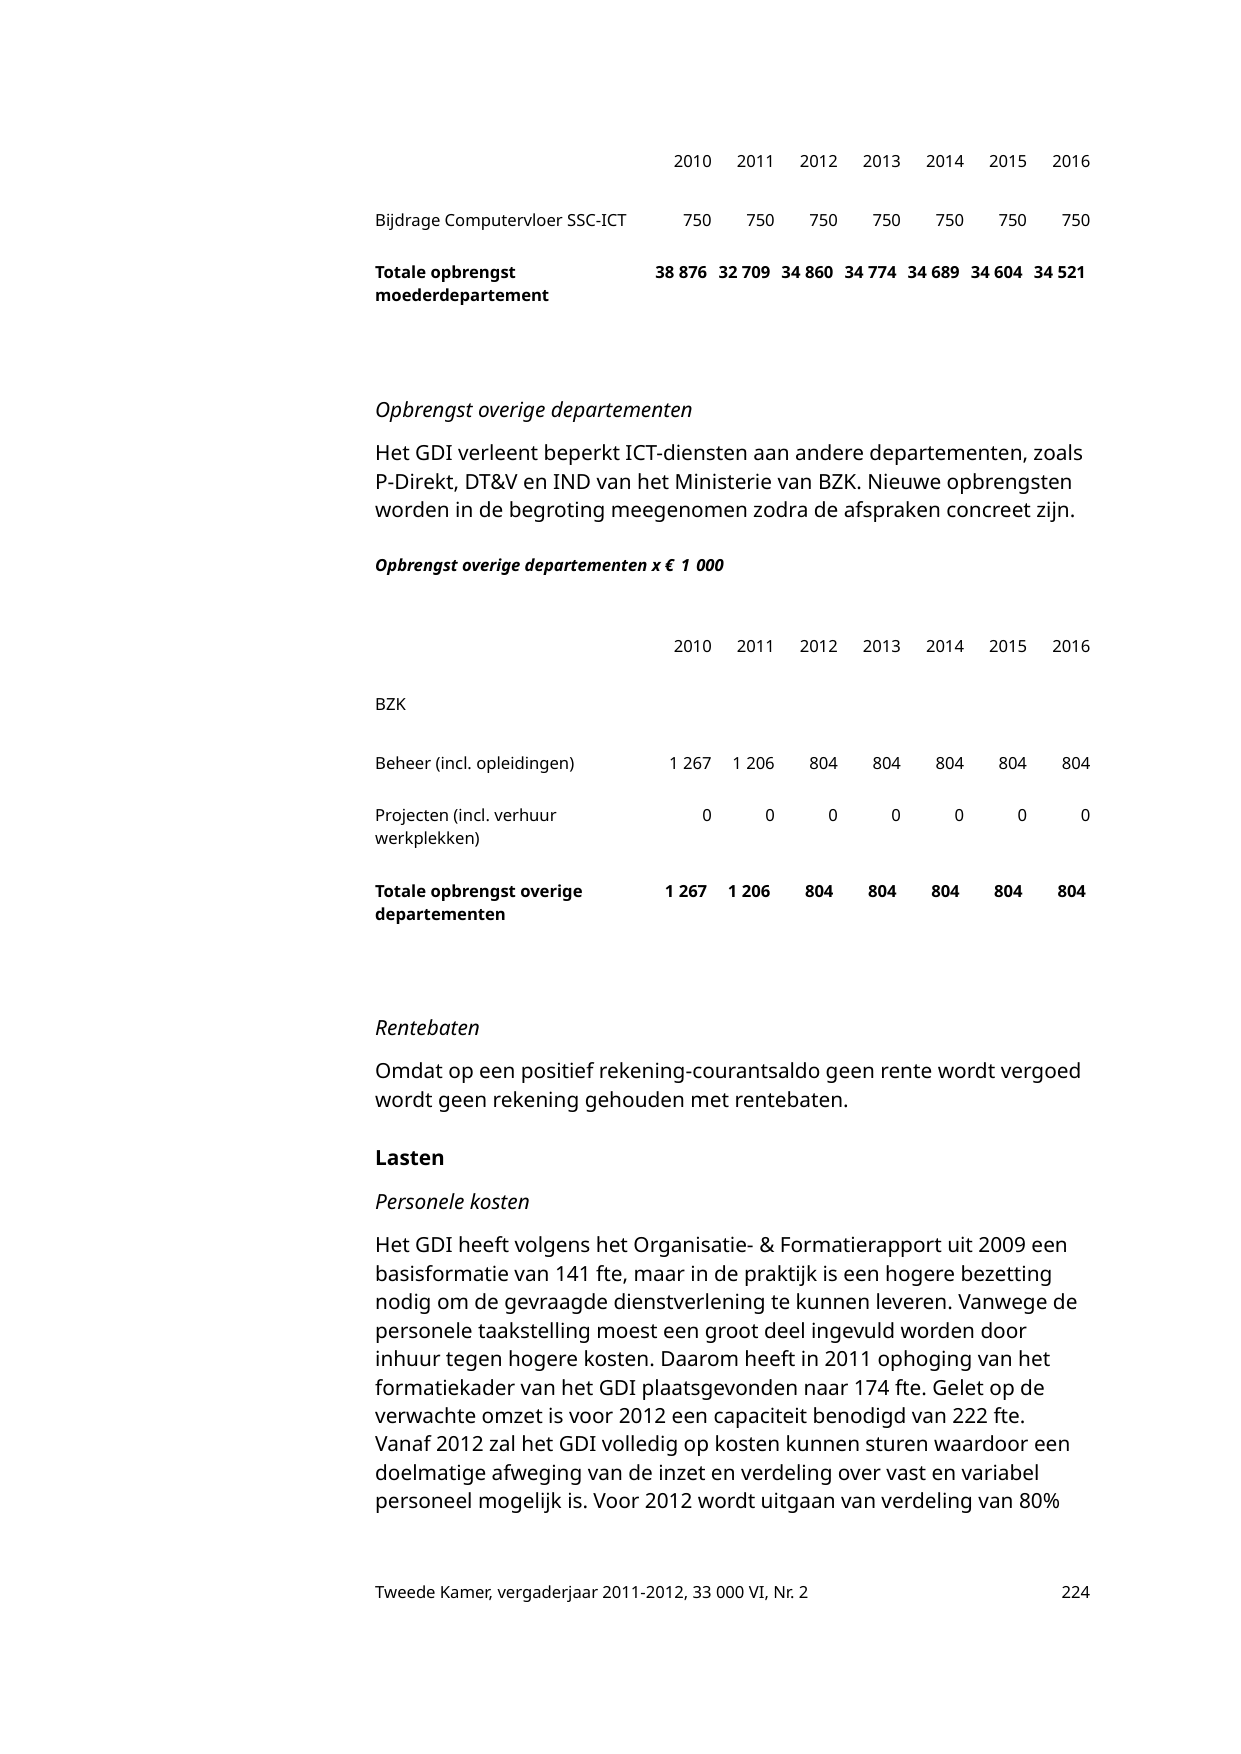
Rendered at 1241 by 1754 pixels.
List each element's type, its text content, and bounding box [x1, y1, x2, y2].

table_cell 0 [648, 804, 711, 879]
table_cell 804 [775, 879, 838, 955]
table_cell 750 [775, 209, 838, 261]
table_cell 38 876 [648, 261, 711, 337]
table_cell 1 267 [648, 751, 711, 804]
table_cell 804 [901, 879, 964, 955]
table_cell 0 [1027, 804, 1090, 879]
text Vanaf 2012 zal het GDI volledig op kosten kunnen sturen waardoor een doelmatige afweging van de inzet en verdeling over vast en variabel personeel mogelijk is. Voor 2012 wordt uitgaan van verdeling van 80% [375, 1429, 1090, 1515]
table_cell 804 [901, 751, 964, 804]
table_cell 804 [775, 751, 838, 804]
text Personele kosten [375, 1187, 1090, 1215]
table_header 2016 [1027, 634, 1090, 693]
text Het GDI verleent beperkt ICT-diensten aan andere departementen, zoals P-Direkt, DT&V en IND van het Ministerie van BZK. Nieuwe opbrengsten worden in de begroting meegenomen zodra de afspraken concreet zijn. [375, 438, 1090, 524]
table_header 2011 [711, 634, 774, 693]
table_cell 1 267 [648, 879, 711, 955]
table_cell 1 206 [711, 751, 774, 804]
text Omdat op een positief rekening-courantsaldo geen rente wordt vergoed wordt geen rekening gehouden met rentebaten. [375, 1057, 1090, 1113]
table_header 2013 [838, 150, 901, 208]
table_header [375, 634, 648, 693]
table_cell 1 206 [711, 879, 774, 955]
table_cell 804 [838, 879, 901, 955]
table_cell Projecten (incl. verhuur werkplekken) [375, 804, 648, 879]
table_header 2015 [964, 150, 1027, 208]
table_cell [711, 693, 774, 751]
table_cell [838, 693, 901, 751]
table_cell 34 860 [775, 261, 838, 337]
table_cell 804 [964, 879, 1027, 955]
text Rentebaten [375, 1013, 1090, 1042]
table_cell [775, 693, 838, 751]
table_header 2016 [1027, 150, 1090, 208]
table_header 2013 [838, 634, 901, 693]
table_header 2010 [648, 634, 711, 693]
table_cell BZK [375, 693, 648, 751]
text Opbrengst overige departementen [375, 395, 1090, 423]
table_cell 750 [838, 209, 901, 261]
table_cell 0 [775, 804, 838, 879]
table_cell 804 [1027, 879, 1090, 955]
text Opbrengst overige departementen x € 1 000 [375, 554, 1090, 576]
text Lasten [375, 1143, 1090, 1172]
table_cell Beheer (incl. opleidingen) [375, 751, 648, 804]
table_header 2014 [901, 634, 964, 693]
table_cell Totale opbrengst overige departementen [375, 879, 648, 955]
table_cell 34 521 [1027, 261, 1090, 337]
table_cell [964, 693, 1027, 751]
table_cell 32 709 [711, 261, 774, 337]
table_header [375, 150, 648, 208]
table_cell 804 [964, 751, 1027, 804]
table_header 2014 [901, 150, 964, 208]
table_cell 0 [711, 804, 774, 879]
table_cell 34 604 [964, 261, 1027, 337]
table_cell 750 [901, 209, 964, 261]
table_cell Bijdrage Computervloer SSC-ICT [375, 209, 648, 261]
table_cell 750 [711, 209, 774, 261]
table_cell 0 [838, 804, 901, 879]
text Het GDI heeft volgens het Organisatie- & Formatierapport uit 2009 een basisformatie van 141 fte, maar in de praktijk is een hogere bezetting nodig om de gevraagde dienstverlening te kunnen leveren. Vanwege de personele taakstelling moest een groot deel ingevuld worden door inhuur tegen hogere kosten. Daarom heeft in 2011 ophoging van het formatiekader van het GDI plaatsgevonden naar 174 fte. Gelet op de verwachte omzet is voor 2012 een capaciteit benodigd van 222 fte. [375, 1230, 1090, 1429]
table_cell 0 [901, 804, 964, 879]
table_cell 750 [964, 209, 1027, 261]
table_header 2012 [775, 150, 838, 208]
table_cell 750 [1027, 209, 1090, 261]
table_cell 0 [964, 804, 1027, 879]
table_cell 804 [838, 751, 901, 804]
table_cell [1027, 693, 1090, 751]
table_header 2010 [648, 150, 711, 208]
table_cell 750 [648, 209, 711, 261]
table_cell [901, 693, 964, 751]
table_cell [648, 693, 711, 751]
table_cell 34 774 [838, 261, 901, 337]
table_header 2011 [711, 150, 774, 208]
table_header 2015 [964, 634, 1027, 693]
table_cell 804 [1027, 751, 1090, 804]
table_header 2012 [775, 634, 838, 693]
table_cell 34 689 [901, 261, 964, 337]
table_cell Totale opbrengst moederdepartement [375, 261, 648, 337]
